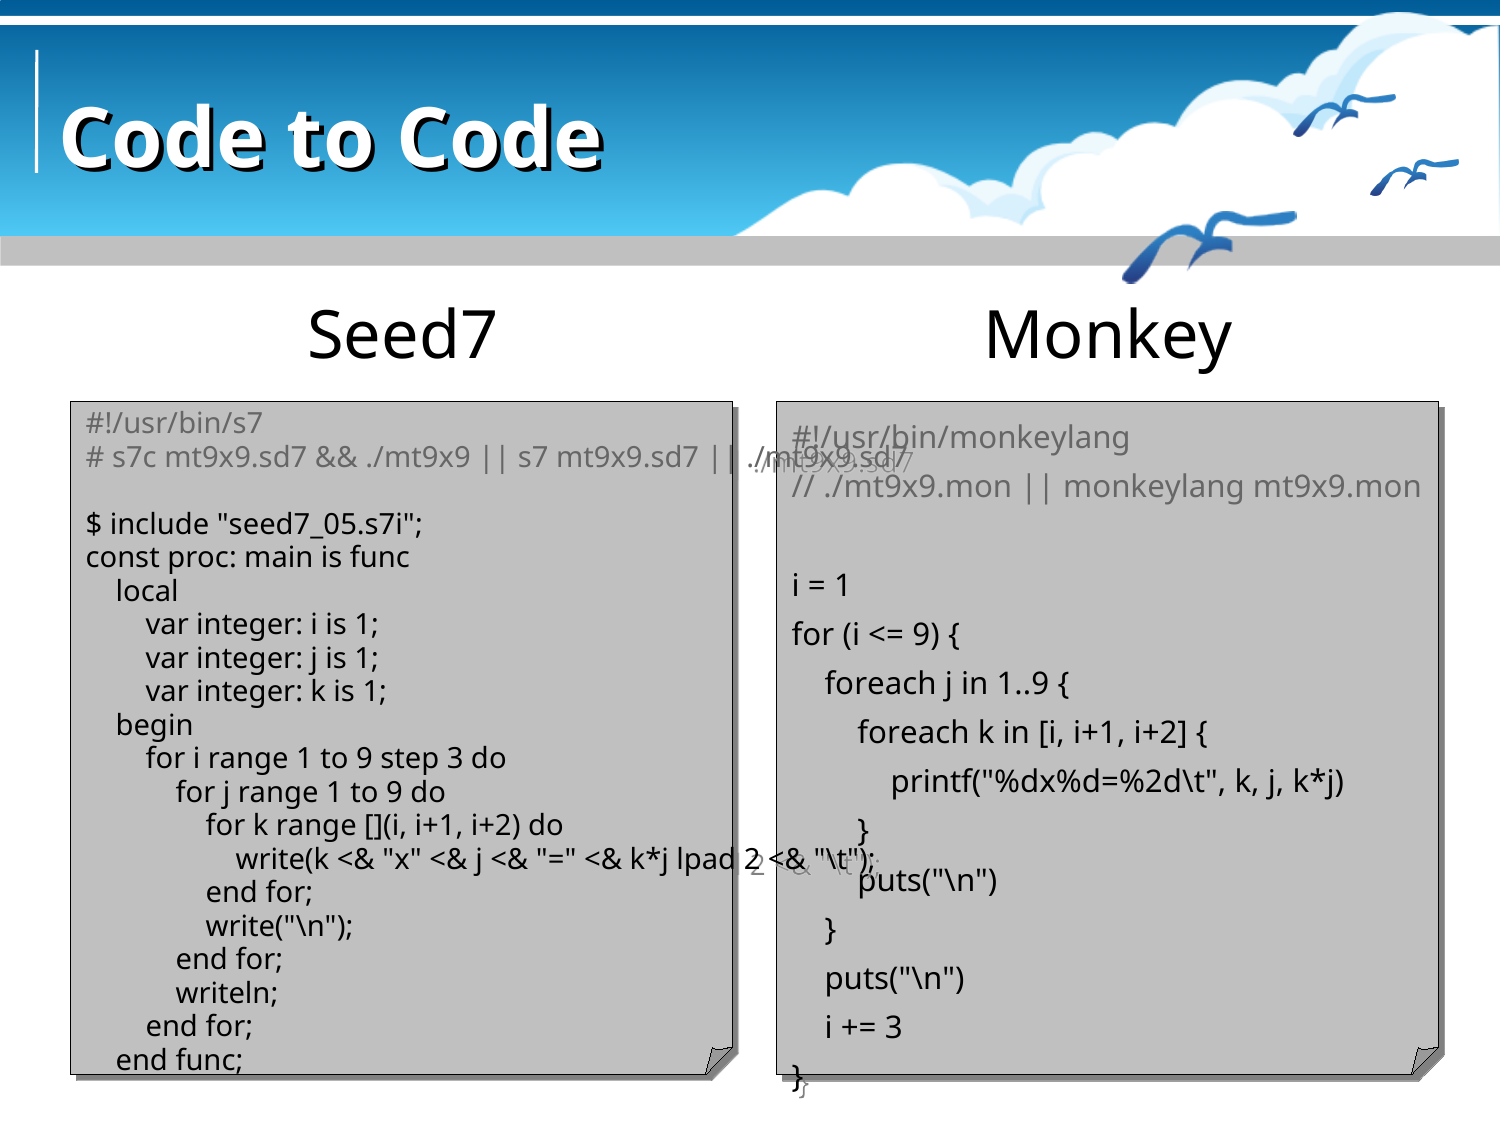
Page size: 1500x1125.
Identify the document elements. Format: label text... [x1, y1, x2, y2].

text_box #!/usr/bin/monkeylang // ./mt9x9.mon || monkeylang mt9x9.mon i = 1 for (i <= 9) { foreach j in 1..9 { foreach k in [i, i+1, i+2] { printf("%dx%d=%2d\t", k, j, k*j) } puts("\n") } puts("\n") i += 3 } [776, 401, 1439, 1075]
text_box #!/usr/bin/s7 # s7c mt9x9.sd7 && ./mt9x9 || s7 mt9x9.sd7 || ./mt9x9.sd7 $ include "seed7_05.s7i"; const proc: main is func local var integer: i is 1; var integer: j is 1; var integer: k is 1; begin for i range 1 to 9 step 3 do for j range 1 to 9 do for k range [](i, i+1, i+2) do write(k <& "x" <& j <& "=" <& k*j lpad 2 <& "\t"); end for; write("\n"); end for; writeln; end for; end func; [70, 401, 733, 1075]
title Code to Code [59, 86, 1465, 186]
text_box Monkey [968, 283, 1288, 388]
picture [730, 12, 1500, 284]
text_box Seed7 [292, 283, 541, 388]
